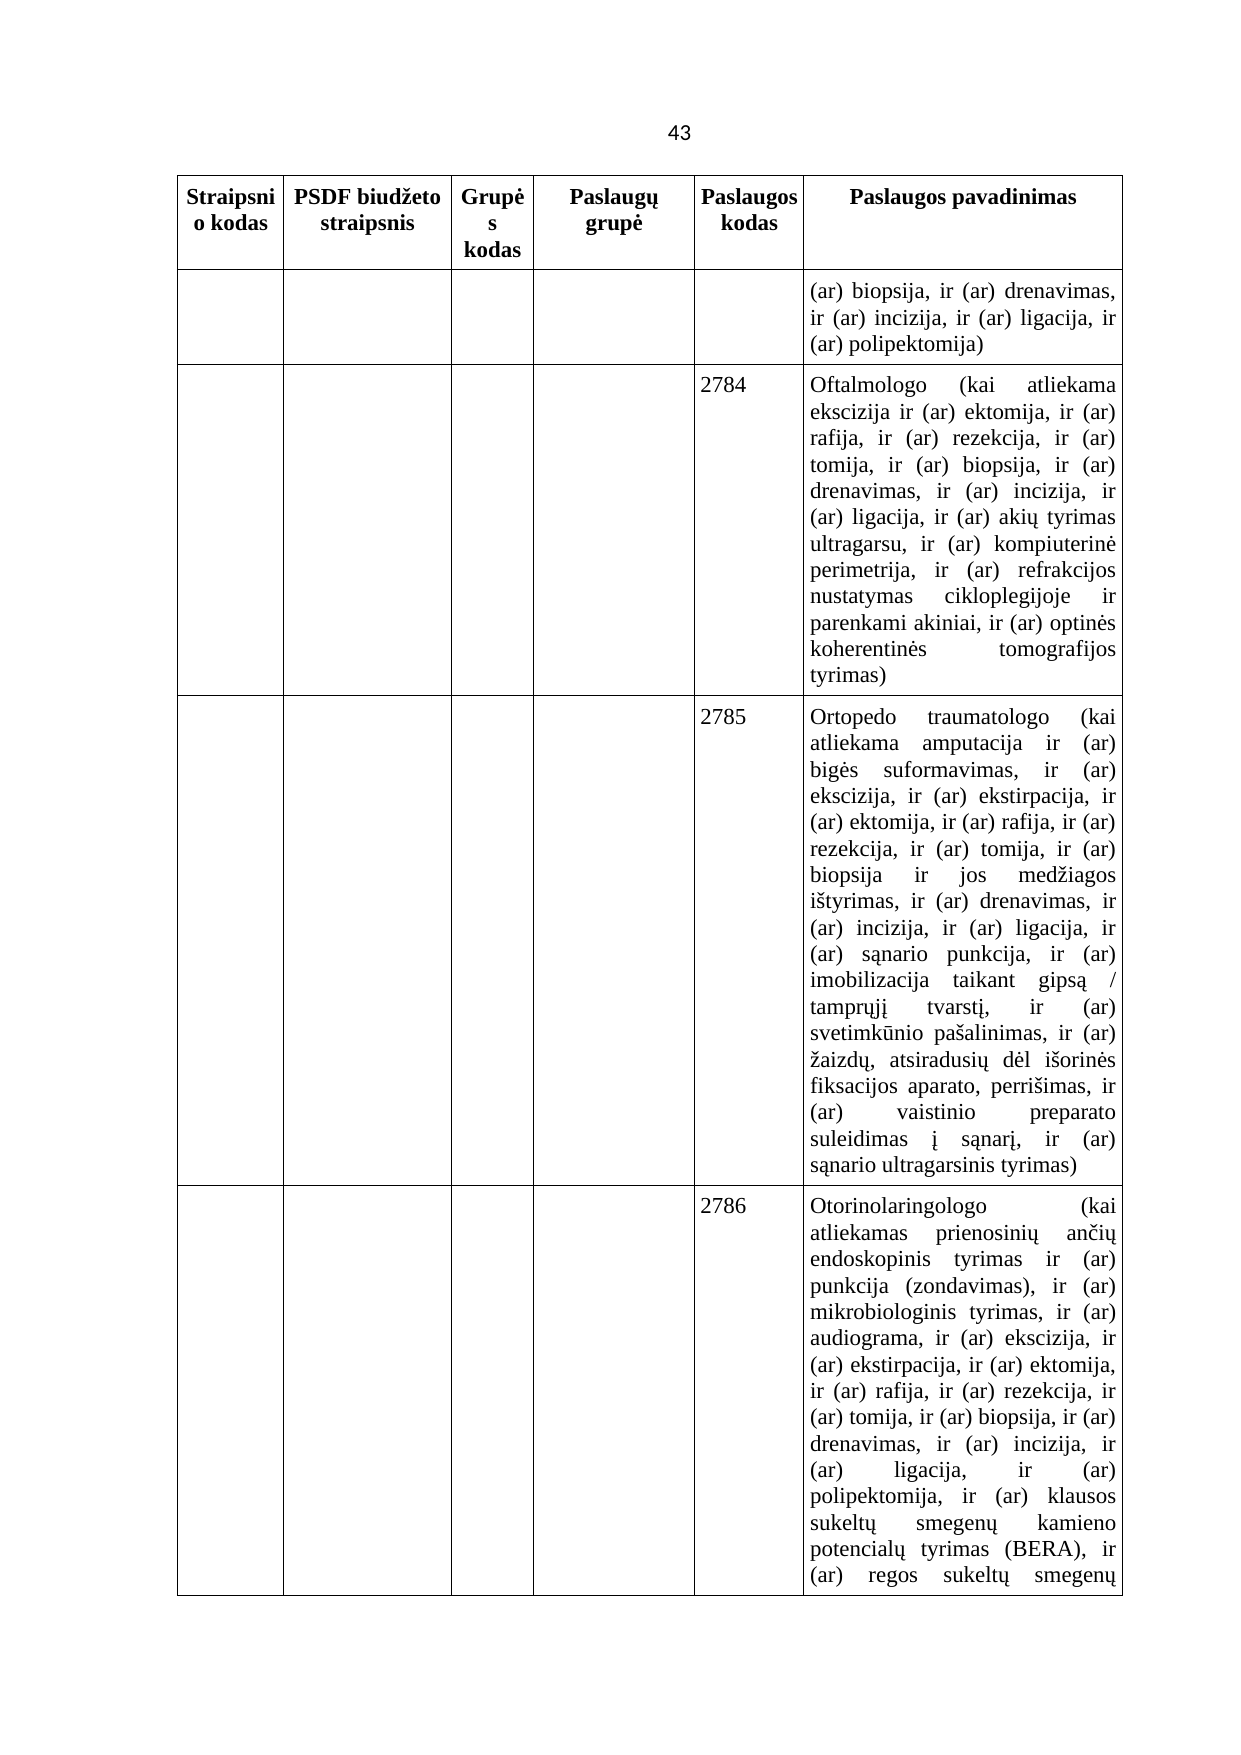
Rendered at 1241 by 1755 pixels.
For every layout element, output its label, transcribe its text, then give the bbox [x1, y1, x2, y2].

table_header Grupės kodas [452, 176, 533, 269]
table_header PSDF biudžeto straipsnis [284, 176, 451, 269]
table_header Paslaugos pavadinimas [804, 176, 1122, 269]
table_cell [534, 365, 694, 695]
table_header Paslaugų grupė [534, 176, 694, 269]
table_cell [178, 696, 283, 1184]
table_cell [284, 365, 451, 695]
table_cell [284, 696, 451, 1184]
table_cell Otorinolaringologo (kai atliekamas prienosinių ančių endoskopinis tyrimas ir (ar) punkcija (zondavimas), ir (ar) mikrobiologinis tyrimas, ir (ar) audiograma, ir (ar) ekscizija, ir (ar) ekstirpacija, ir (ar) ektomija, ir (ar) rafija, ir (ar) rezekcija, ir (ar) tomija, ir (ar) biopsija, ir (ar) drenavimas, ir (ar) incizija, ir (ar) ligacija, ir (ar) polipektomija, ir (ar) klausos sukeltų smegenų kamieno potencialų tyrimas (BERA), ir (ar) regos sukeltų smegenų [804, 1186, 1122, 1595]
table_header Paslaugos kodas [695, 176, 803, 269]
table_cell [284, 1186, 451, 1595]
table_cell 2784 [695, 365, 803, 695]
table_header Straipsnio kodas [178, 176, 283, 269]
table_cell [452, 696, 533, 1184]
table_cell [452, 365, 533, 695]
table_cell (ar) biopsija, ir (ar) drenavimas, ir (ar) incizija, ir (ar) ligacija, ir (ar) polipektomija) [804, 270, 1122, 363]
table_cell [178, 365, 283, 695]
table_cell [452, 270, 533, 363]
table_cell 2785 [695, 696, 803, 1184]
table_cell [695, 270, 803, 363]
table_cell [534, 1186, 694, 1595]
table_cell Ortopedo traumatologo (kai atliekama amputacija ir (ar) bigės suformavimas, ir (ar) ekscizija, ir (ar) ekstirpacija, ir (ar) ektomija, ir (ar) rafija, ir (ar) rezekcija, ir (ar) tomija, ir (ar) biopsija ir jos medžiagos ištyrimas, ir (ar) drenavimas, ir (ar) incizija, ir (ar) ligacija, ir (ar) sąnario punkcija, ir (ar) imobilizacija taikant gipsą / tamprųjį tvarstį, ir (ar) svetimkūnio pašalinimas, ir (ar) žaizdų, atsiradusių dėl išorinės fiksacijos aparato, perrišimas, ir (ar) vaistinio preparato suleidimas į sąnarį, ir (ar) sąnario ultragarsinis tyrimas) [804, 696, 1122, 1184]
table_cell [534, 270, 694, 363]
table_cell [178, 270, 283, 363]
table_cell Oftalmologo (kai atliekama ekscizija ir (ar) ektomija, ir (ar) rafija, ir (ar) rezekcija, ir (ar) tomija, ir (ar) biopsija, ir (ar) drenavimas, ir (ar) incizija, ir (ar) ligacija, ir (ar) akių tyrimas ultragarsu, ir (ar) kompiuterinė perimetrija, ir (ar) refrakcijos nustatymas cikloplegijoje ir parenkami akiniai, ir (ar) optinės koherentinės tomografijos tyrimas) [804, 365, 1122, 695]
table_cell [452, 1186, 533, 1595]
table_cell [284, 270, 451, 363]
table_cell 2786 [695, 1186, 803, 1595]
table_cell [534, 696, 694, 1184]
table_cell [178, 1186, 283, 1595]
